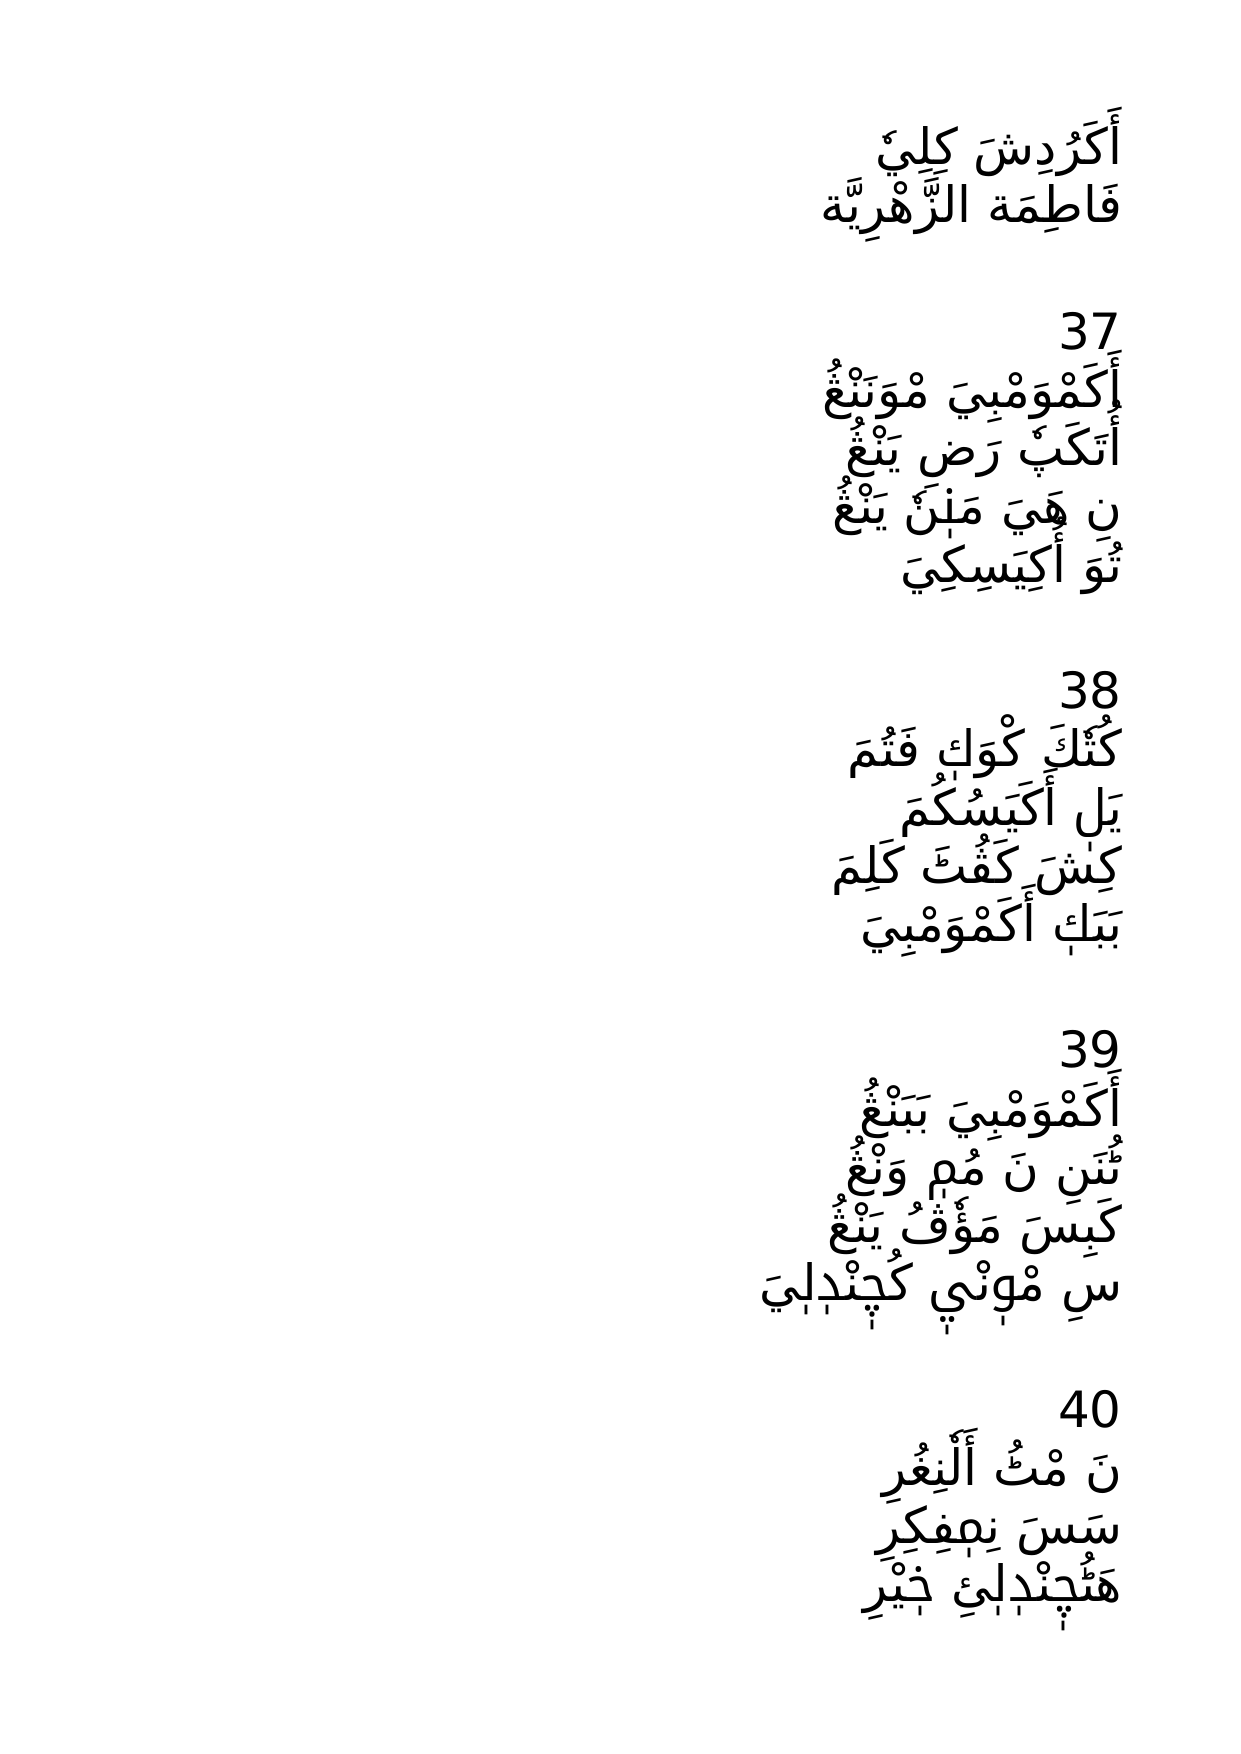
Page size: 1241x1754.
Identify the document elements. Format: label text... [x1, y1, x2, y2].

text 40 [118, 1381, 1122, 1439]
text أَكَمْوَمْبِيَ مْوَنَنْڠُ [118, 361, 1122, 419]
text فَاطِمَة الزَّهْرِيَّة [118, 176, 1122, 234]
text أُتَكَپٗ رَضِ يَنْڠُ [118, 419, 1122, 477]
text نَ مْٹُ أَلٗنِغُرِ [118, 1439, 1122, 1497]
text يَلٖ أَكَيَسُكُمَ [118, 778, 1122, 837]
text ٹُنَنِ نَ مُمٖ وَنْڠُ [118, 1138, 1122, 1196]
text أَكَرُدِشَ كِلِيٗ [118, 118, 1122, 176]
text تُوَ أُكِيَسِكِيَ [118, 536, 1122, 594]
text سَسَ نِمٖفِكِرِ [118, 1497, 1122, 1555]
text بَبَكٖ أَكَمْوَمْبِيَ [118, 895, 1122, 953]
text نِ هَيَ مَنٖنٗ يَنْڠُ [118, 477, 1122, 536]
text هَٹُچٖنْدٖلٖئِ خٖيْرِ [118, 1555, 1122, 1613]
text أَكَمْوَمْبِيَ بَبَنْڠُ [118, 1079, 1122, 1138]
text كُتٗكَ كْوَكٖ فَتُمَ [118, 720, 1122, 778]
text كِشَ كَڤُٹَ كَلِمَ [118, 837, 1122, 895]
text 39 [118, 1021, 1122, 1079]
text كَبِسَ مَؤٗڤُ يَنْڠُ [118, 1196, 1122, 1254]
text سِ مْوٖنْيٖ كُچٖنْدٖلٖيَ [118, 1254, 1122, 1312]
text 38 [118, 662, 1122, 720]
text 37 [118, 303, 1122, 361]
